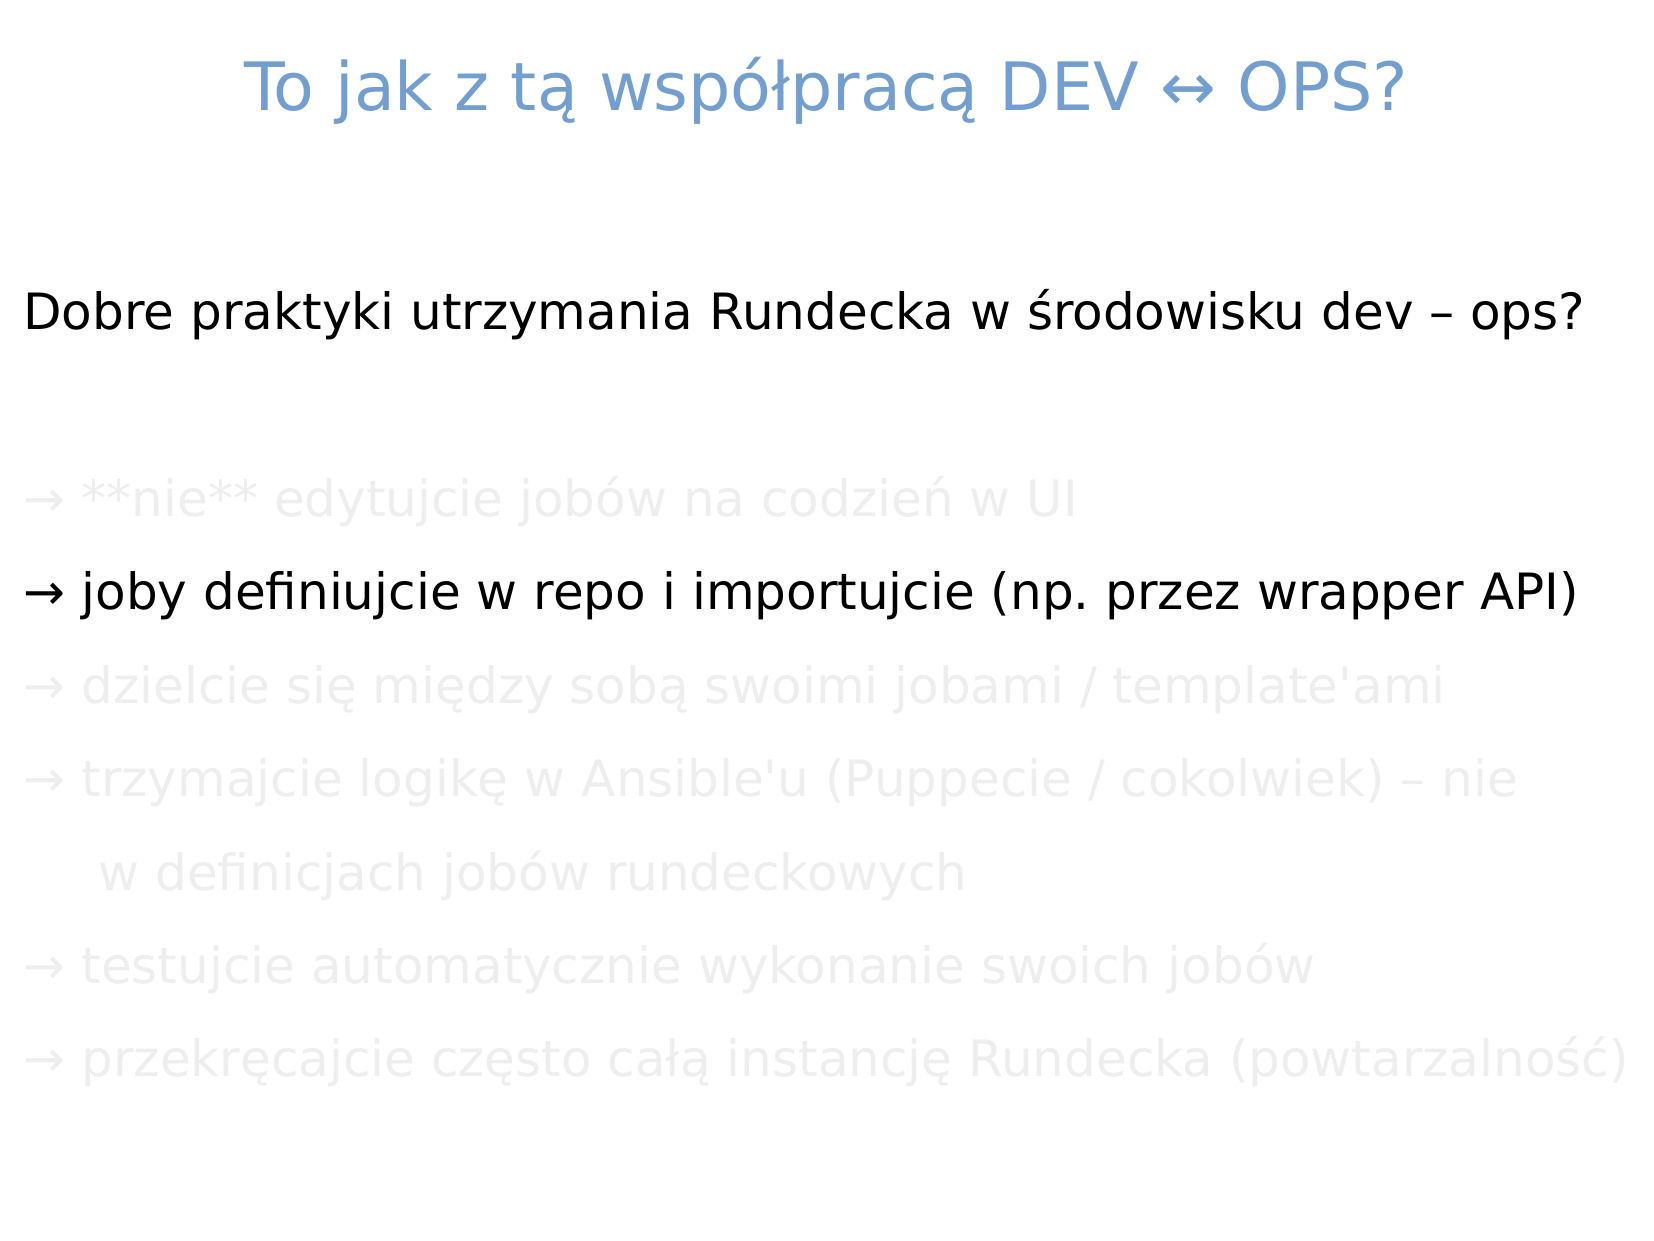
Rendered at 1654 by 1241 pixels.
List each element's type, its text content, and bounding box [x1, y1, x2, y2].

text_box To jak z tą współpracą DEV ↔ OPS? [229, 41, 1425, 134]
text_box Dobre praktyki utrzymania Rundecka w środowisku dev – ops? → **nie** edytujcie jobów na codzień w UI → joby definiujcie w repo i importujcie (np. przez wrapper API) → dzielcie się między sobą swoimi jobami / template'ami → trzymajcie logikę w Ansible'u (Puppecie / cokolwiek) – nie w definicjach jobów rundeckowych → testujcie automatycznie wykonanie swoich jobów → przekręcajcie często całą instancję Rundecka (powtarzalność) [8, 246, 1645, 1067]
